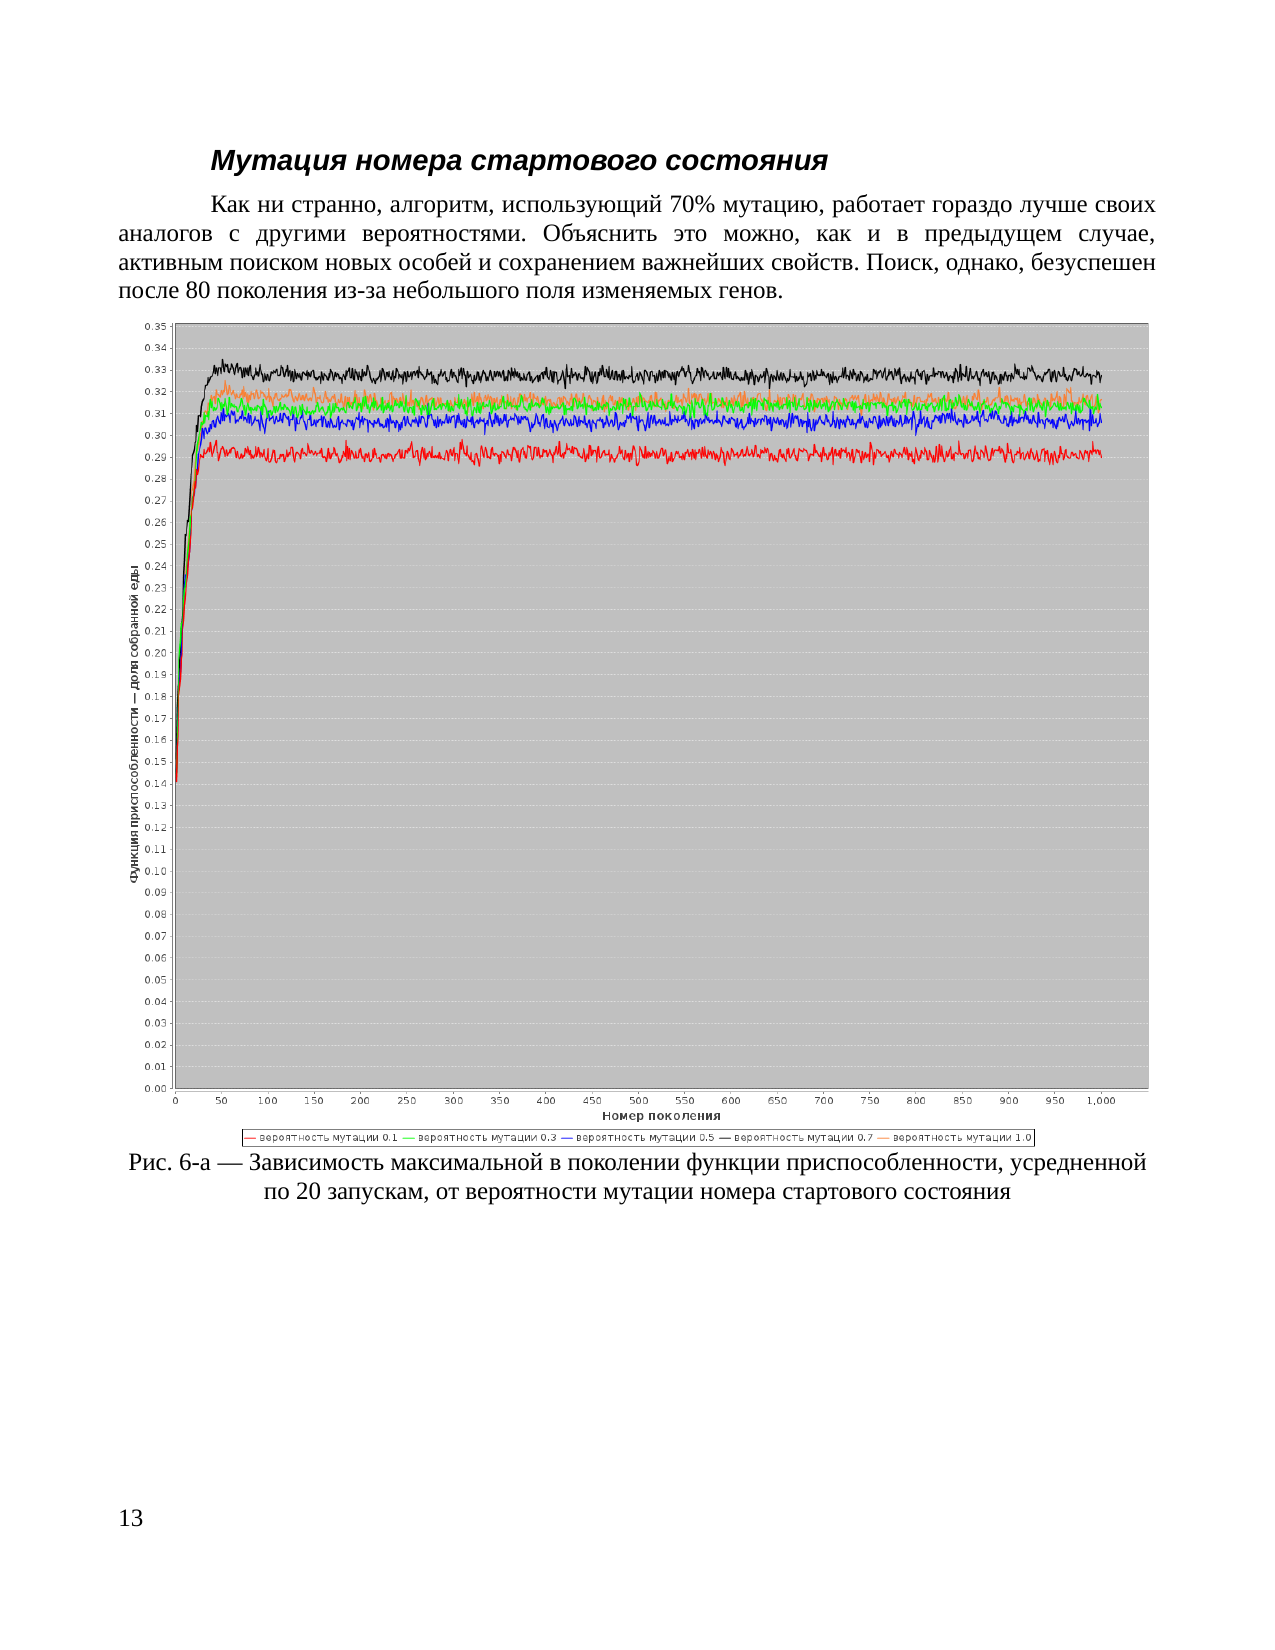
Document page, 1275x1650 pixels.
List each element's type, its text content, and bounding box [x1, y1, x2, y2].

text Как ни странно, алгоритм, использующий 70% мутацию, работает гораздо лучше своих аналогов с другими вероятностями. Объяснить это можно, как и в предыдущем случае, активным поиском новых особей и сохранением важнейших свойств. Поиск, однако, безуспешен после 80 поколения из-за небольшого поля изменяемых генов. [118, 189, 1157, 304]
subtitle Мутация номера стартового состояния [118, 143, 1157, 177]
subtitle Рис. 6-а — Зависимость максимальной в поколении функции приспособленности, усредненной по 20 запускам, от вероятности мутации номера стартового состояния [118, 1147, 1157, 1204]
picture [118, 316, 1157, 1147]
